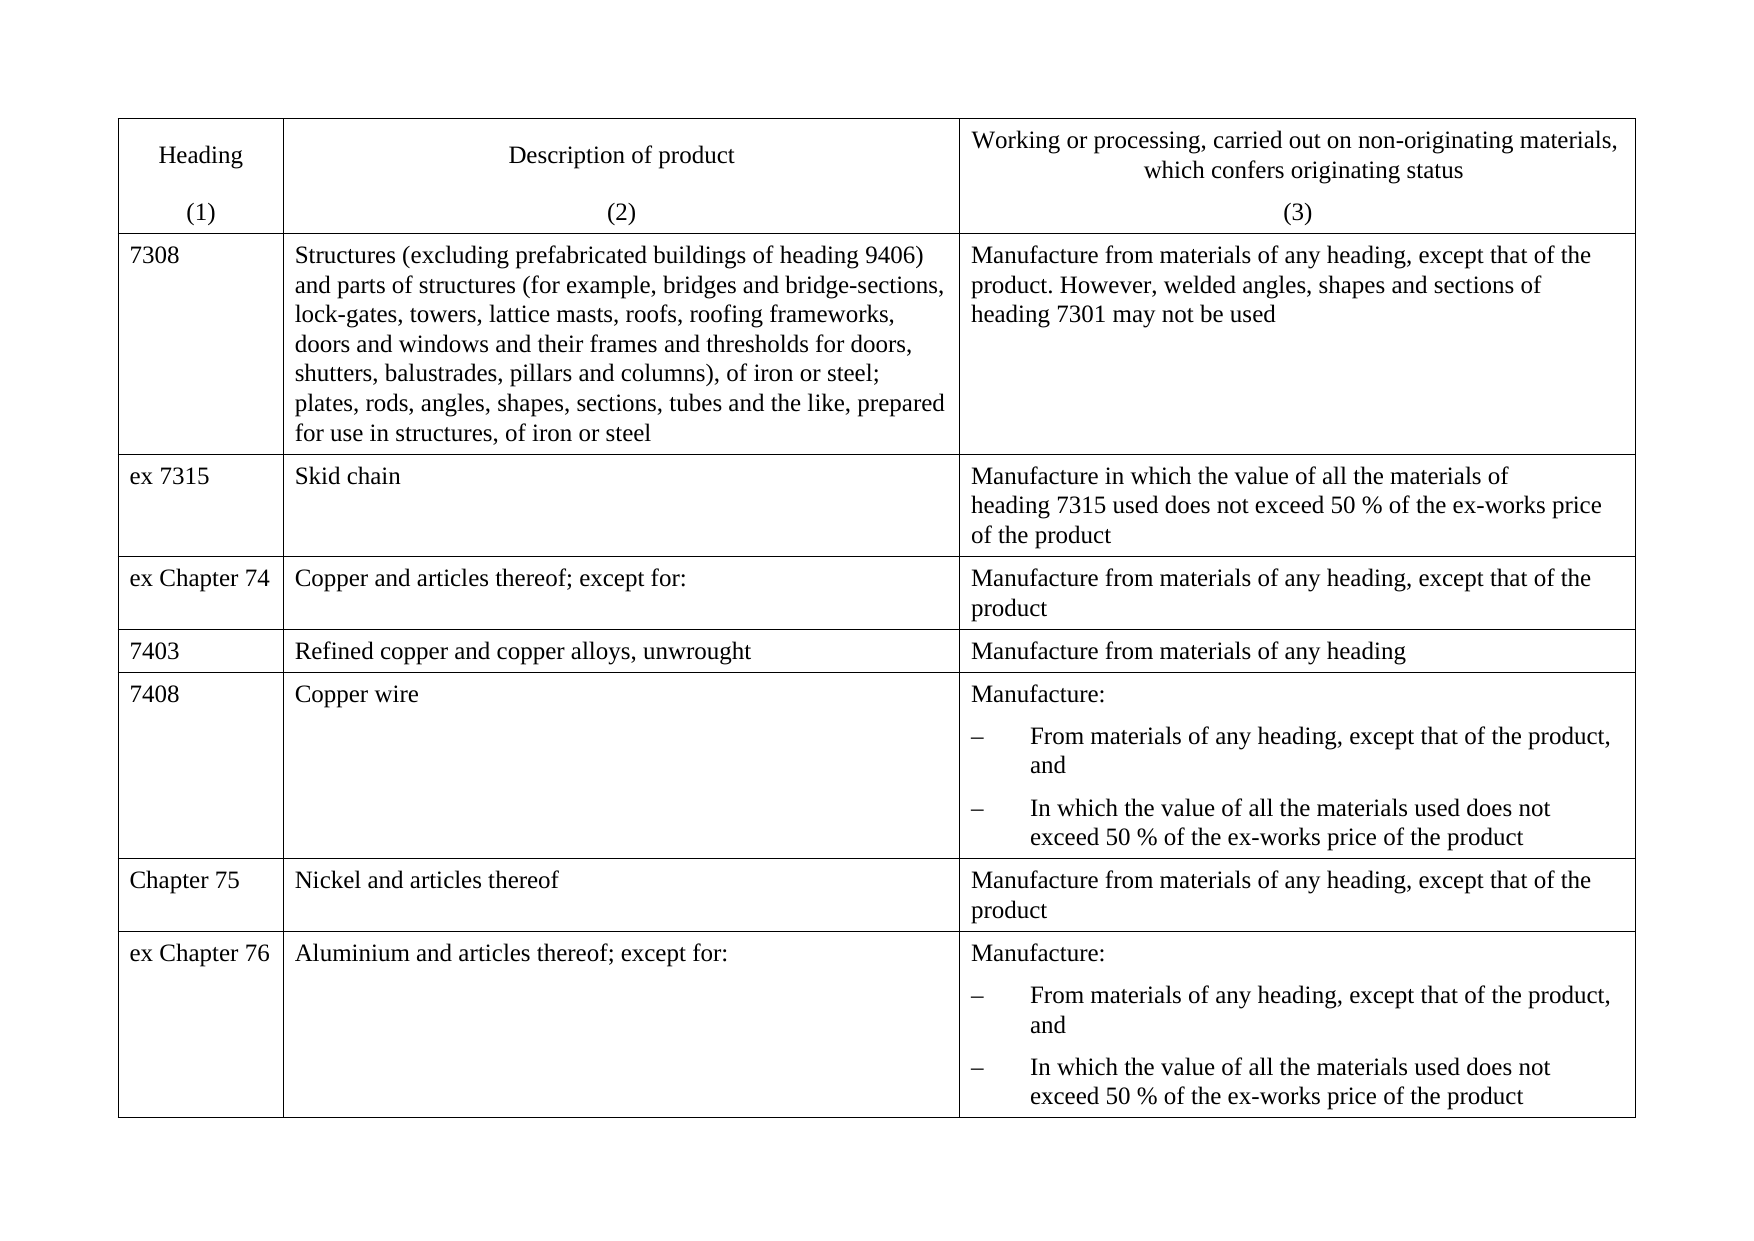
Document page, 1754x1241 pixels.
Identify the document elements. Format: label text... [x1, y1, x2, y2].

table_cell Manufacture: – From materials of any heading, except that of the product, and – In which the value of all the materials used does not exceed 50 % of the ex‑works price of the product [960, 673, 1635, 858]
table_cell Manufacture from materials of any heading, except that of the product. However, welded angles, shapes and sections of heading 7301 may not be used [960, 234, 1635, 453]
table_cell 7308 [119, 234, 283, 453]
table_cell Manufacture in which the value of all the materials of heading 7315 used does not exceed 50 % of the ex-works price of the product [960, 455, 1635, 556]
table_header Working or processing, carried out on non‑originating materials, which confers originating status [960, 119, 1635, 191]
table_cell ex 7315 [119, 455, 283, 556]
table_cell 7408 [119, 673, 283, 858]
table_cell Aluminium and articles thereof; except for: [284, 932, 959, 1117]
table_cell Copper and articles thereof; except for: [284, 557, 959, 628]
table_header Description of product [284, 119, 959, 191]
table_cell 7403 [119, 630, 283, 672]
table_cell Manufacture from materials of any heading, except that of the product [960, 557, 1635, 628]
table_header Heading [119, 119, 283, 191]
table_cell ex Chapter 76 [119, 932, 283, 1117]
table_cell (2) [284, 191, 959, 233]
table_cell Copper wire [284, 673, 959, 858]
table_cell ex Chapter 74 [119, 557, 283, 628]
table_cell (3) [960, 191, 1635, 233]
table_cell Nickel and articles thereof [284, 859, 959, 931]
table_cell Chapter 75 [119, 859, 283, 931]
table_cell Manufacture from materials of any heading, except that of the product [960, 859, 1635, 931]
table_cell Skid chain [284, 455, 959, 556]
table_cell (1) [119, 191, 283, 233]
table_cell Manufacture from materials of any heading [960, 630, 1635, 672]
table_cell Structures (excluding prefabricated buildings of heading 9406) and parts of structures (for example, bridges and bridge-sections, lock-gates, towers, lattice masts, roofs, roofing frameworks, doors and windows and their frames and thresholds for doors, shutters, balustrades, pillars and columns), of iron or steel; plates, rods, angles, shapes, sections, tubes and the like, prepared for use in structures, of iron or steel [284, 234, 959, 453]
table_cell Manufacture: – From materials of any heading, except that of the product, and – In which the value of all the materials used does not exceed 50 % of the ex-works price of the product [960, 932, 1635, 1117]
table_cell Refined copper and copper alloys, unwrought [284, 630, 959, 672]
